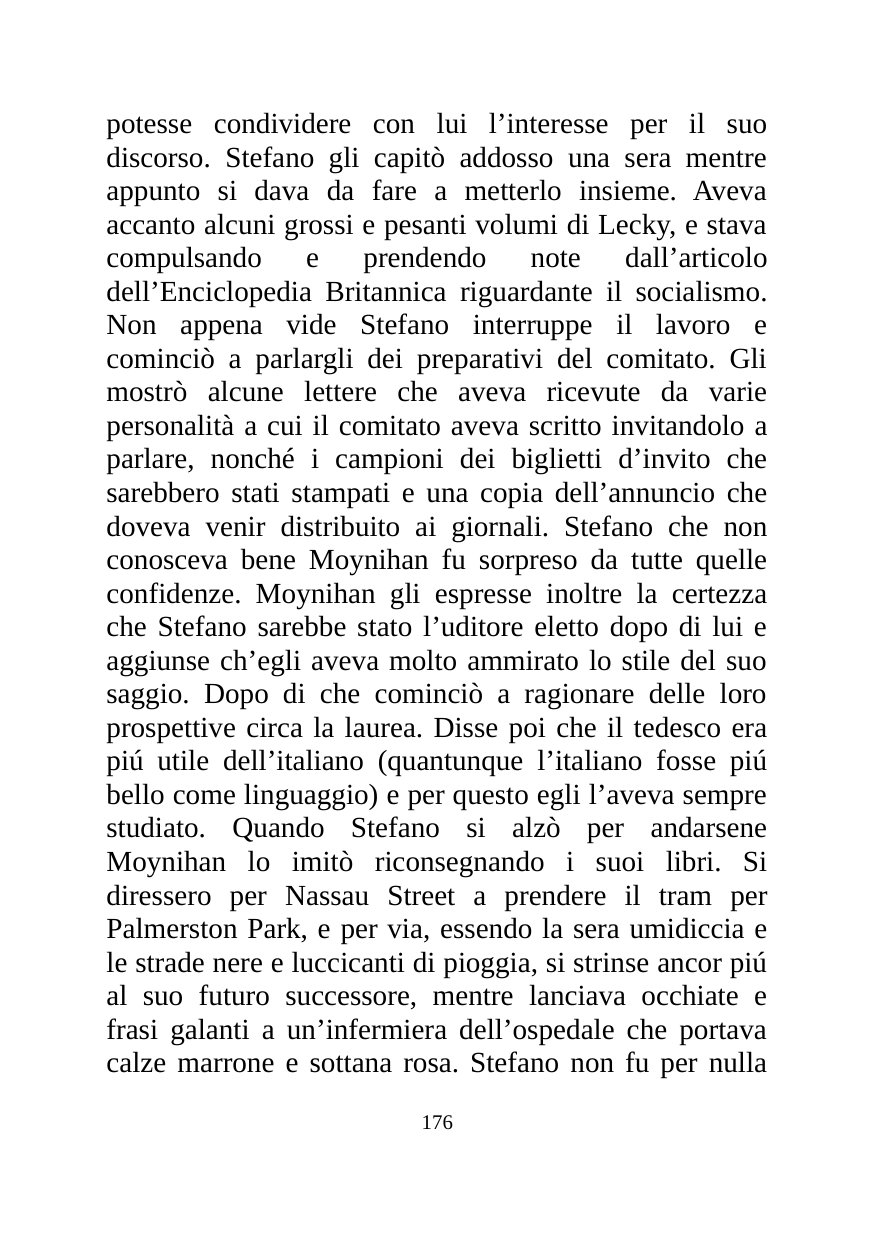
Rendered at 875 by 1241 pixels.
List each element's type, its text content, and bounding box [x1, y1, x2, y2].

text potesse condividere con lui l’interesse per il suo discorso. Stefano gli capitò addosso una sera mentre appunto si dava da fare a metterlo insieme. Aveva accanto alcuni grossi e pesanti volumi di Lecky, e stava compulsando e prendendo note dall’articolo dell’Enciclopedia Britannica riguardante il socialismo. Non appena vide Stefano interruppe il lavoro e cominciò a parlargli dei preparativi del comitato. Gli mostrò alcune lettere che aveva ricevute da varie personalità a cui il comitato aveva scritto invitandolo a parlare, nonché i campioni dei biglietti d’invito che sarebbero stati stampati e una copia dell’annuncio che doveva venir distribuito ai giornali. Stefano che non conosceva bene Moynihan fu sorpreso da tutte quelle confidenze. Moynihan gli espresse inoltre la certezza che Stefano sarebbe stato l’uditore eletto dopo di lui e aggiunse ch’egli aveva molto ammirato lo stile del suo saggio. Dopo di che cominciò a ragionare delle loro prospettive circa la laurea. Disse poi che il tedesco era piú utile dell’italiano (quantunque l’italiano fosse piú bello come linguaggio) e per questo egli l’aveva sempre studiato. Quando Stefano si alzò per andarsene Moynihan lo imitò riconsegnando i suoi libri. Si diressero per Nassau Street a prendere il tram per Palmerston Park, e per via, essendo la sera umidiccia e le strade nere e luccicanti di pioggia, si strinse ancor piú al suo futuro successore, mentre lanciava occhiate e frasi galanti a un’infermiera dell’ospedale che portava calze marrone e sottana rosa. Stefano non fu per nulla [106, 106, 768, 1079]
